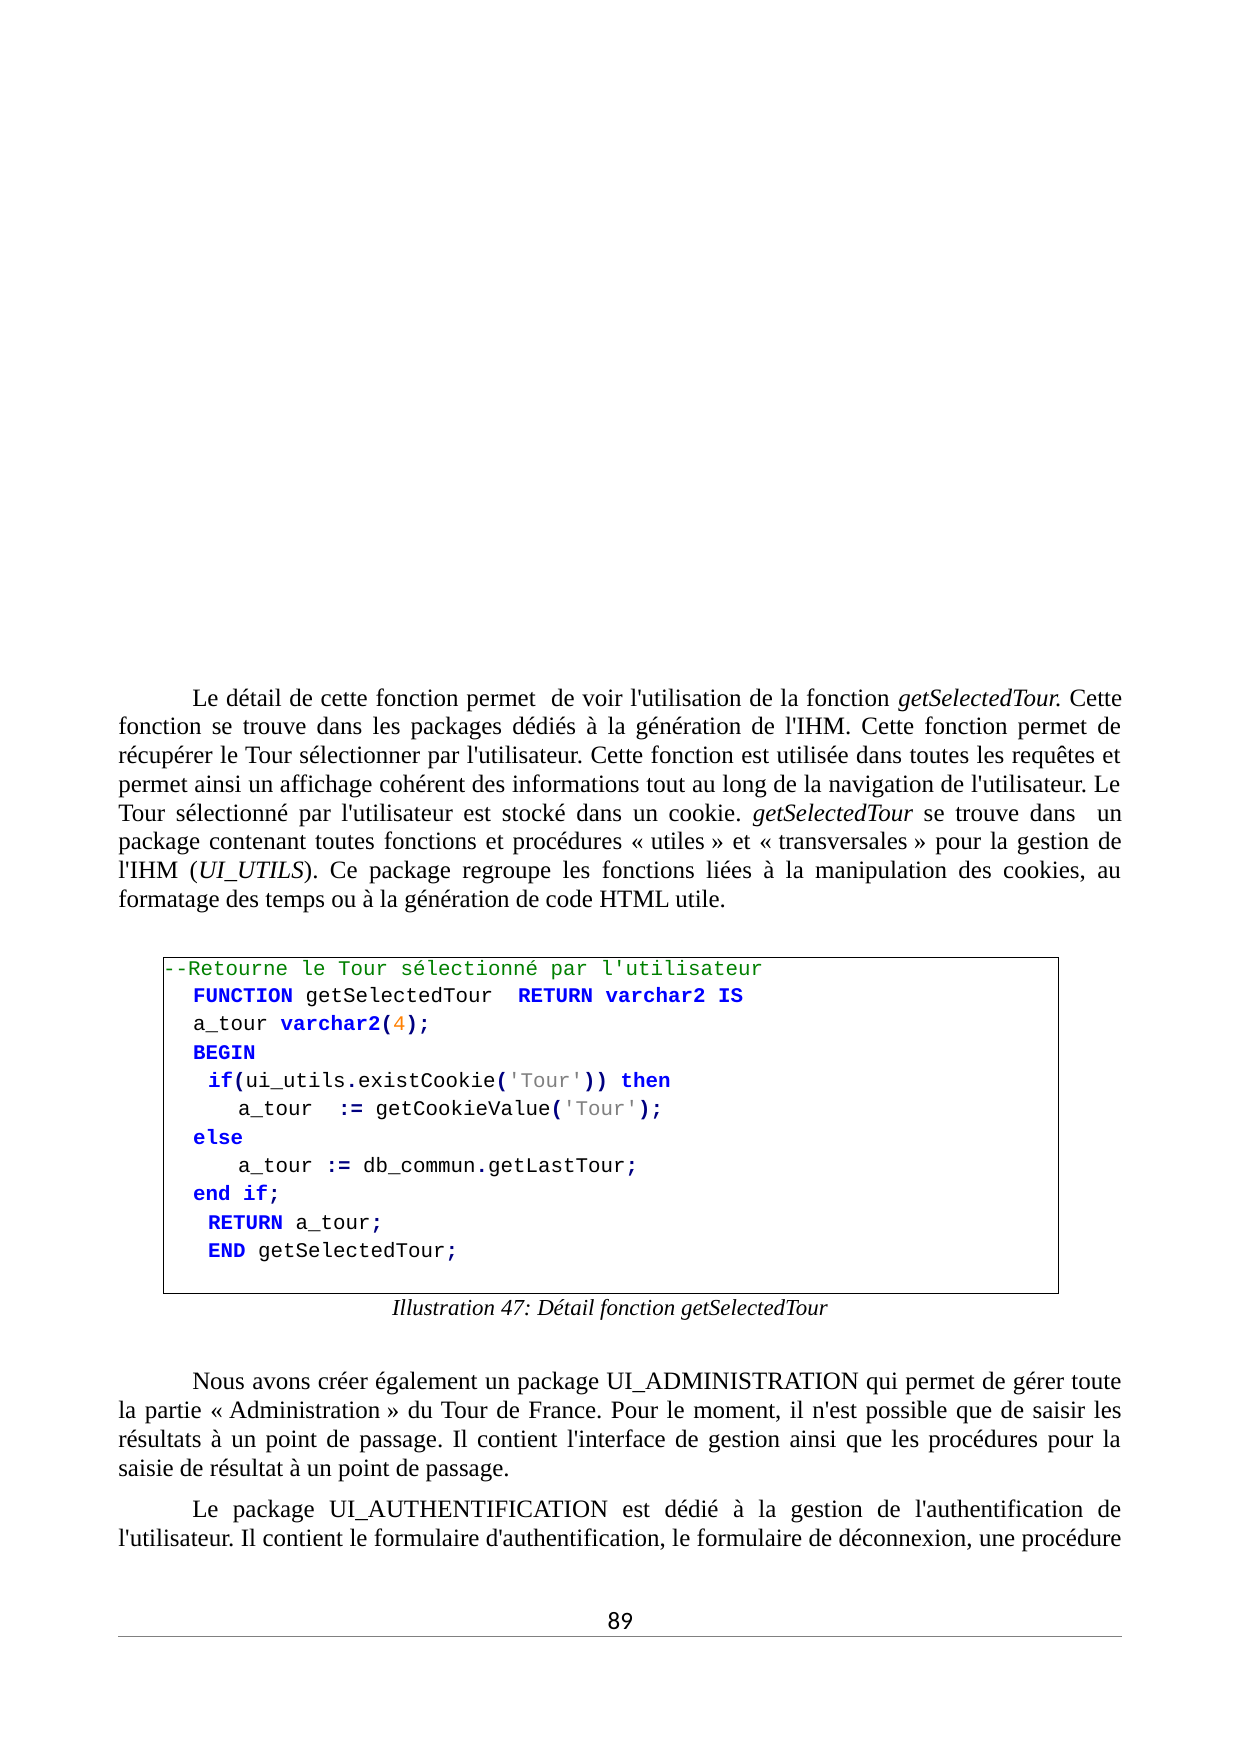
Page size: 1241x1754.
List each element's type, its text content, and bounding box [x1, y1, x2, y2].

text Nous avons créer également un package UI_ADMINISTRATION qui permet de gérer toute la partie « Administration » du Tour de France. Pour le moment, il n'est possible que de saisir les résultats à un point de passage. Il contient l'interface de gestion ainsi que les procédures pour la saisie de résultat à un point de passage. [118, 1366, 1122, 1481]
text Illustration 47: Détail fonction getSelectedTour [163, 1294, 1059, 1320]
text Le package UI_AUTHENTIFICATION est dédié à la gestion de l'authentification de l'utilisateur. Il contient le formulaire d'authentification, le formulaire de déconnexion, une procédure [118, 1494, 1122, 1551]
text Le détail de cette fonction permet de voir l'utilisation de la fonction getSelectedTour. Cette fonction se trouve dans les packages dédiés à la génération de l'IHM. Cette fonction permet de récupérer le Tour sélectionner par l'utilisateur. Cette fonction est utilisée dans toutes les requêtes et permet ainsi un affichage cohérent des informations tout au long de la navigation de l'utilisateur. Le Tour sélectionné par l'utilisateur est stocké dans un cookie. getSelectedTour se trouve dans un package contenant toutes fonctions et procédures « utiles » et « transversales » pour la gestion de l'IHM (UI_UTILS). Ce package regroupe les fonctions liées à la manipulation des cookies, au formatage des temps ou à la génération de code HTML utile. [118, 683, 1122, 913]
text Illustration 47: Détail fonction getSelectedTour [164, 970, 1058, 1293]
